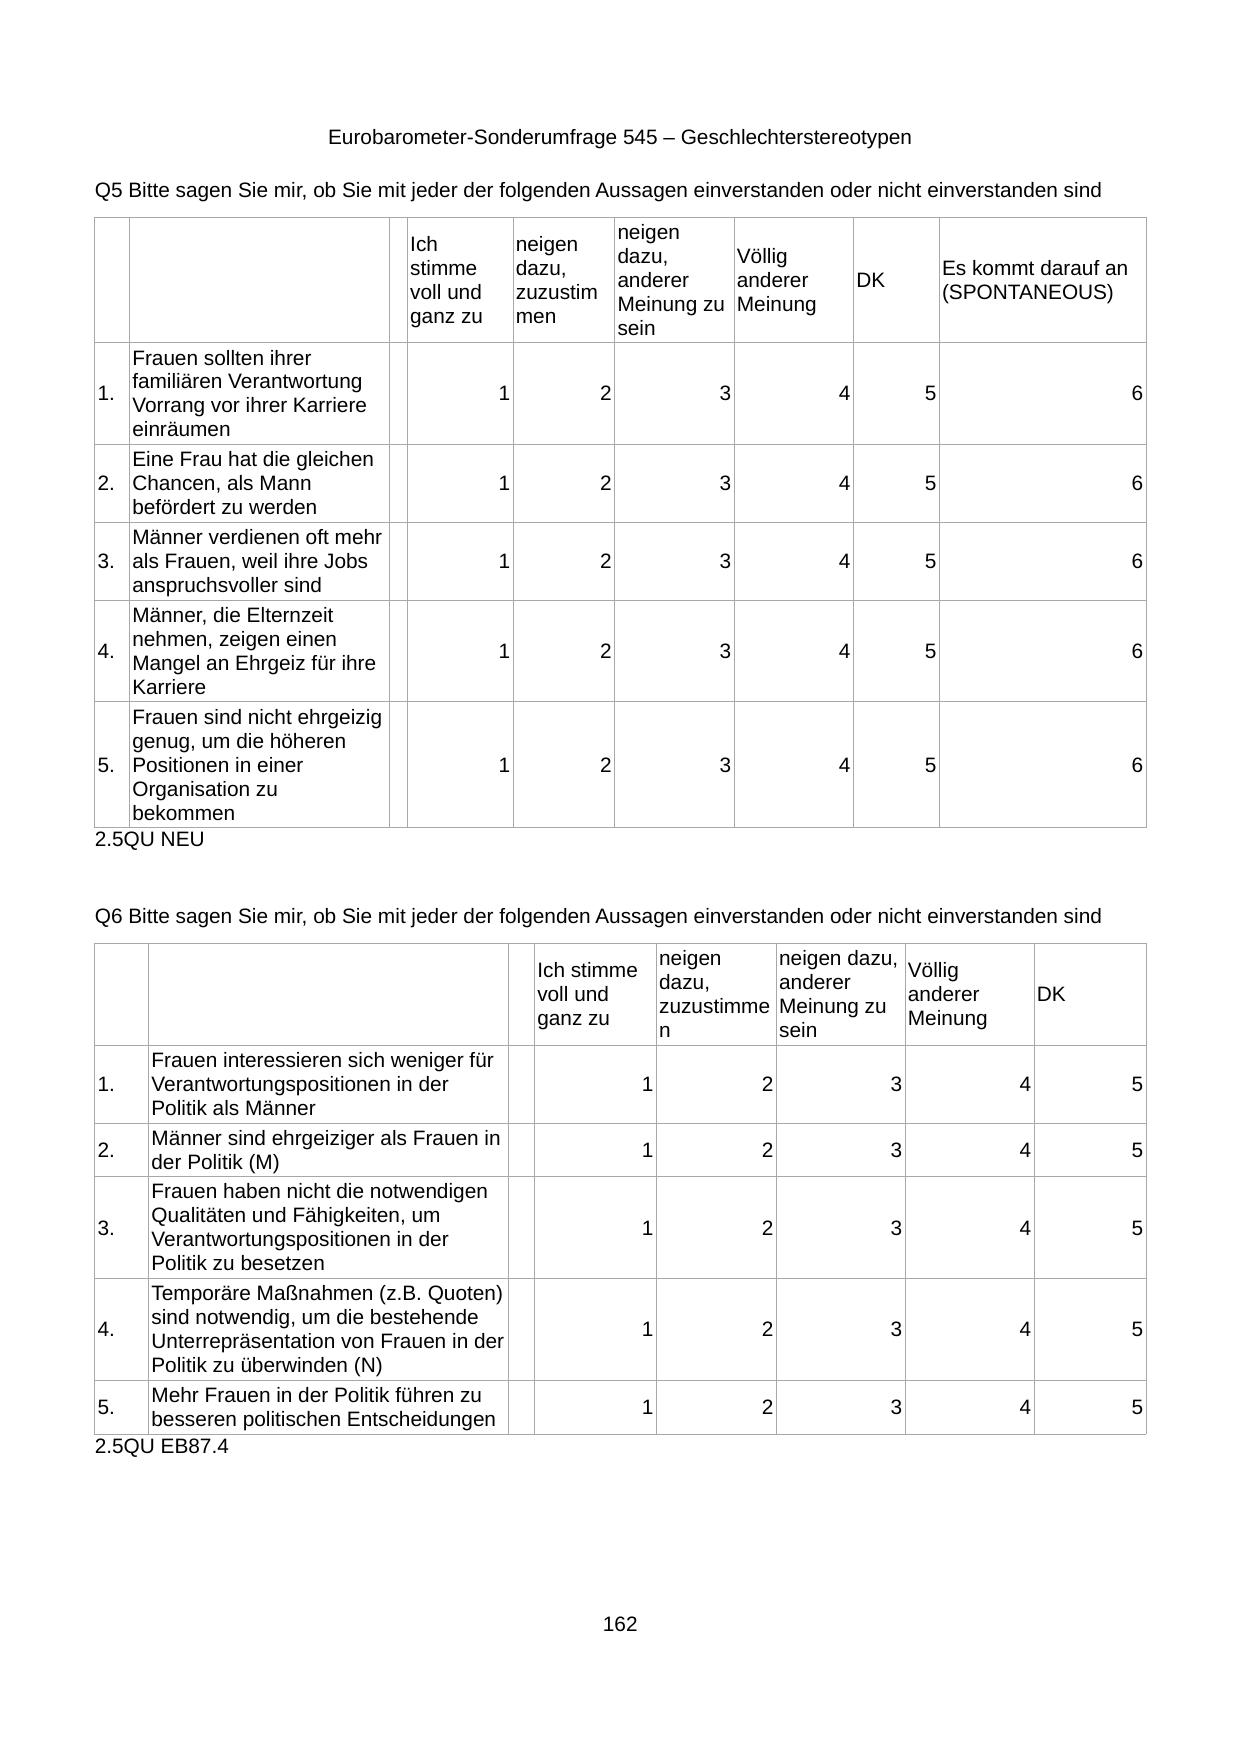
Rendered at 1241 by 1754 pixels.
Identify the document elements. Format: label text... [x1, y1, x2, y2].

table_cell 1 [408, 343, 513, 444]
table_cell 4 [906, 1124, 1034, 1176]
table_cell 5. [95, 1381, 148, 1434]
table_cell [509, 1177, 534, 1278]
table_cell 2 [657, 1279, 776, 1380]
table_header [95, 218, 129, 342]
table_cell 4 [735, 523, 853, 600]
table_cell 1. [95, 343, 129, 444]
table_cell 4 [906, 1046, 1034, 1122]
table_cell 3 [615, 445, 734, 522]
table_cell 1 [408, 523, 513, 600]
table_cell 2 [657, 1177, 776, 1278]
table_cell 6 [940, 523, 1146, 600]
table_cell Temporäre Maßnahmen (z.B. Quoten) sind notwendig, um die bestehende Unterrepräsentation von Frauen in der Politik zu überwinden (N) [149, 1279, 508, 1380]
table_header neigen dazu, zuzustimmen [514, 218, 614, 342]
text Q5 Bitte sagen Sie mir, ob Sie mit jeder der folgenden Aussagen einverstanden oder nicht einverstanden sind [94, 178, 1146, 202]
table_cell 3 [777, 1381, 905, 1434]
table_header Ich stimme voll und ganz zu [408, 218, 513, 342]
table_cell 5 [1035, 1046, 1146, 1122]
table_cell Männer sind ehrgeiziger als Frauen in der Politik (M) [149, 1124, 508, 1176]
table_cell 3 [777, 1046, 905, 1122]
table_cell 3 [615, 523, 734, 600]
table_cell Eine Frau hat die gleichen Chancen, als Mann befördert zu werden [130, 445, 389, 522]
table_header Es kommt darauf an (SPONTANEOUS) [940, 218, 1146, 342]
table_cell 4 [735, 445, 853, 522]
table_cell 2 [657, 1381, 776, 1434]
table_cell 5 [854, 343, 939, 444]
text 2.5QU NEU [94, 828, 1146, 851]
table_cell 2 [514, 601, 614, 701]
table_cell 2 [657, 1124, 776, 1176]
table_cell 5 [1035, 1124, 1146, 1176]
table_cell Männer verdienen oft mehr als Frauen, weil ihre Jobs anspruchsvoller sind [130, 523, 389, 600]
table_cell 3 [615, 702, 734, 827]
table_header [130, 218, 389, 342]
table_cell 4 [735, 702, 853, 827]
table_cell 3. [95, 523, 129, 600]
table_cell [509, 1046, 534, 1122]
table_cell [390, 523, 407, 600]
table_cell 6 [940, 601, 1146, 701]
table_header neigen dazu, zuzustimmen [657, 944, 776, 1045]
table_cell 5 [854, 523, 939, 600]
table_cell [509, 1279, 534, 1380]
table_cell 3 [615, 343, 734, 444]
table_cell 2 [514, 523, 614, 600]
table_cell 1 [535, 1046, 656, 1122]
table_header DK [1035, 944, 1146, 1045]
table_cell 5 [1035, 1279, 1146, 1380]
table_cell 1 [535, 1279, 656, 1380]
table_header Völlig anderer Meinung [906, 944, 1034, 1045]
table_cell [509, 1124, 534, 1176]
table_cell 5 [854, 601, 939, 701]
table_cell 5 [1035, 1381, 1146, 1434]
table_cell 2 [514, 445, 614, 522]
table_cell Frauen sind nicht ehrgeizig genug, um die höheren Positionen in einer Organisation zu bekommen [130, 702, 389, 827]
table_header neigen dazu, anderer Meinung zu sein [615, 218, 734, 342]
table_cell 2 [657, 1046, 776, 1122]
table_cell 4. [95, 1279, 148, 1380]
table_header DK [854, 218, 939, 342]
table_cell 1 [408, 445, 513, 522]
table_cell 2. [95, 445, 129, 522]
table_cell 4 [735, 343, 853, 444]
table_cell Frauen sollten ihrer familiären Verantwortung Vorrang vor ihrer Karriere einräumen [130, 343, 389, 444]
table_cell [390, 445, 407, 522]
table_header [95, 944, 148, 1045]
table_cell 5. [95, 702, 129, 827]
table_cell 4 [906, 1381, 1034, 1434]
table_cell 3 [777, 1279, 905, 1380]
table_cell Frauen interessieren sich weniger für Verantwortungspositionen in der Politik als Männer [149, 1046, 508, 1122]
table_cell 1 [408, 702, 513, 827]
table_cell 4 [735, 601, 853, 701]
table_cell 6 [940, 702, 1146, 827]
table_cell 1 [535, 1124, 656, 1176]
table_cell 6 [940, 445, 1146, 522]
table_cell 1 [408, 601, 513, 701]
text 2.5QU EB87.4 [94, 1435, 1146, 1458]
table_cell 4 [906, 1177, 1034, 1278]
table_cell 6 [940, 343, 1146, 444]
table_cell 3 [615, 601, 734, 701]
table_cell [390, 702, 407, 827]
table_cell 1 [535, 1381, 656, 1434]
table_cell 3. [95, 1177, 148, 1278]
table_header Ich stimme voll und ganz zu [535, 944, 656, 1045]
table_header Völlig anderer Meinung [735, 218, 853, 342]
table_cell 4. [95, 601, 129, 701]
table_cell 1. [95, 1046, 148, 1122]
table_cell Männer, die Elternzeit nehmen, zeigen einen Mangel an Ehrgeiz für ihre Karriere [130, 601, 389, 701]
table_cell [390, 343, 407, 444]
table_header neigen dazu, anderer Meinung zu sein [777, 944, 905, 1045]
table_cell 2 [514, 343, 614, 444]
table_header [509, 944, 534, 1045]
table_cell [509, 1381, 534, 1434]
table_cell 3 [777, 1177, 905, 1278]
table_cell 1 [535, 1177, 656, 1278]
table_cell [390, 601, 407, 701]
table_header [390, 218, 407, 342]
table_header [149, 944, 508, 1045]
table_cell 2. [95, 1124, 148, 1176]
table_cell 4 [906, 1279, 1034, 1380]
table_cell Frauen haben nicht die notwendigen Qualitäten und Fähigkeiten, um Verantwortungspositionen in der Politik zu besetzen [149, 1177, 508, 1278]
table_cell 5 [1035, 1177, 1146, 1278]
table_cell Mehr Frauen in der Politik führen zu besseren politischen Entscheidungen [149, 1381, 508, 1434]
table_cell 5 [854, 445, 939, 522]
text Q6 Bitte sagen Sie mir, ob Sie mit jeder der folgenden Aussagen einverstanden oder nicht einverstanden sind [94, 904, 1146, 928]
table_cell 3 [777, 1124, 905, 1176]
table_cell 5 [854, 702, 939, 827]
table_cell 2 [514, 702, 614, 827]
